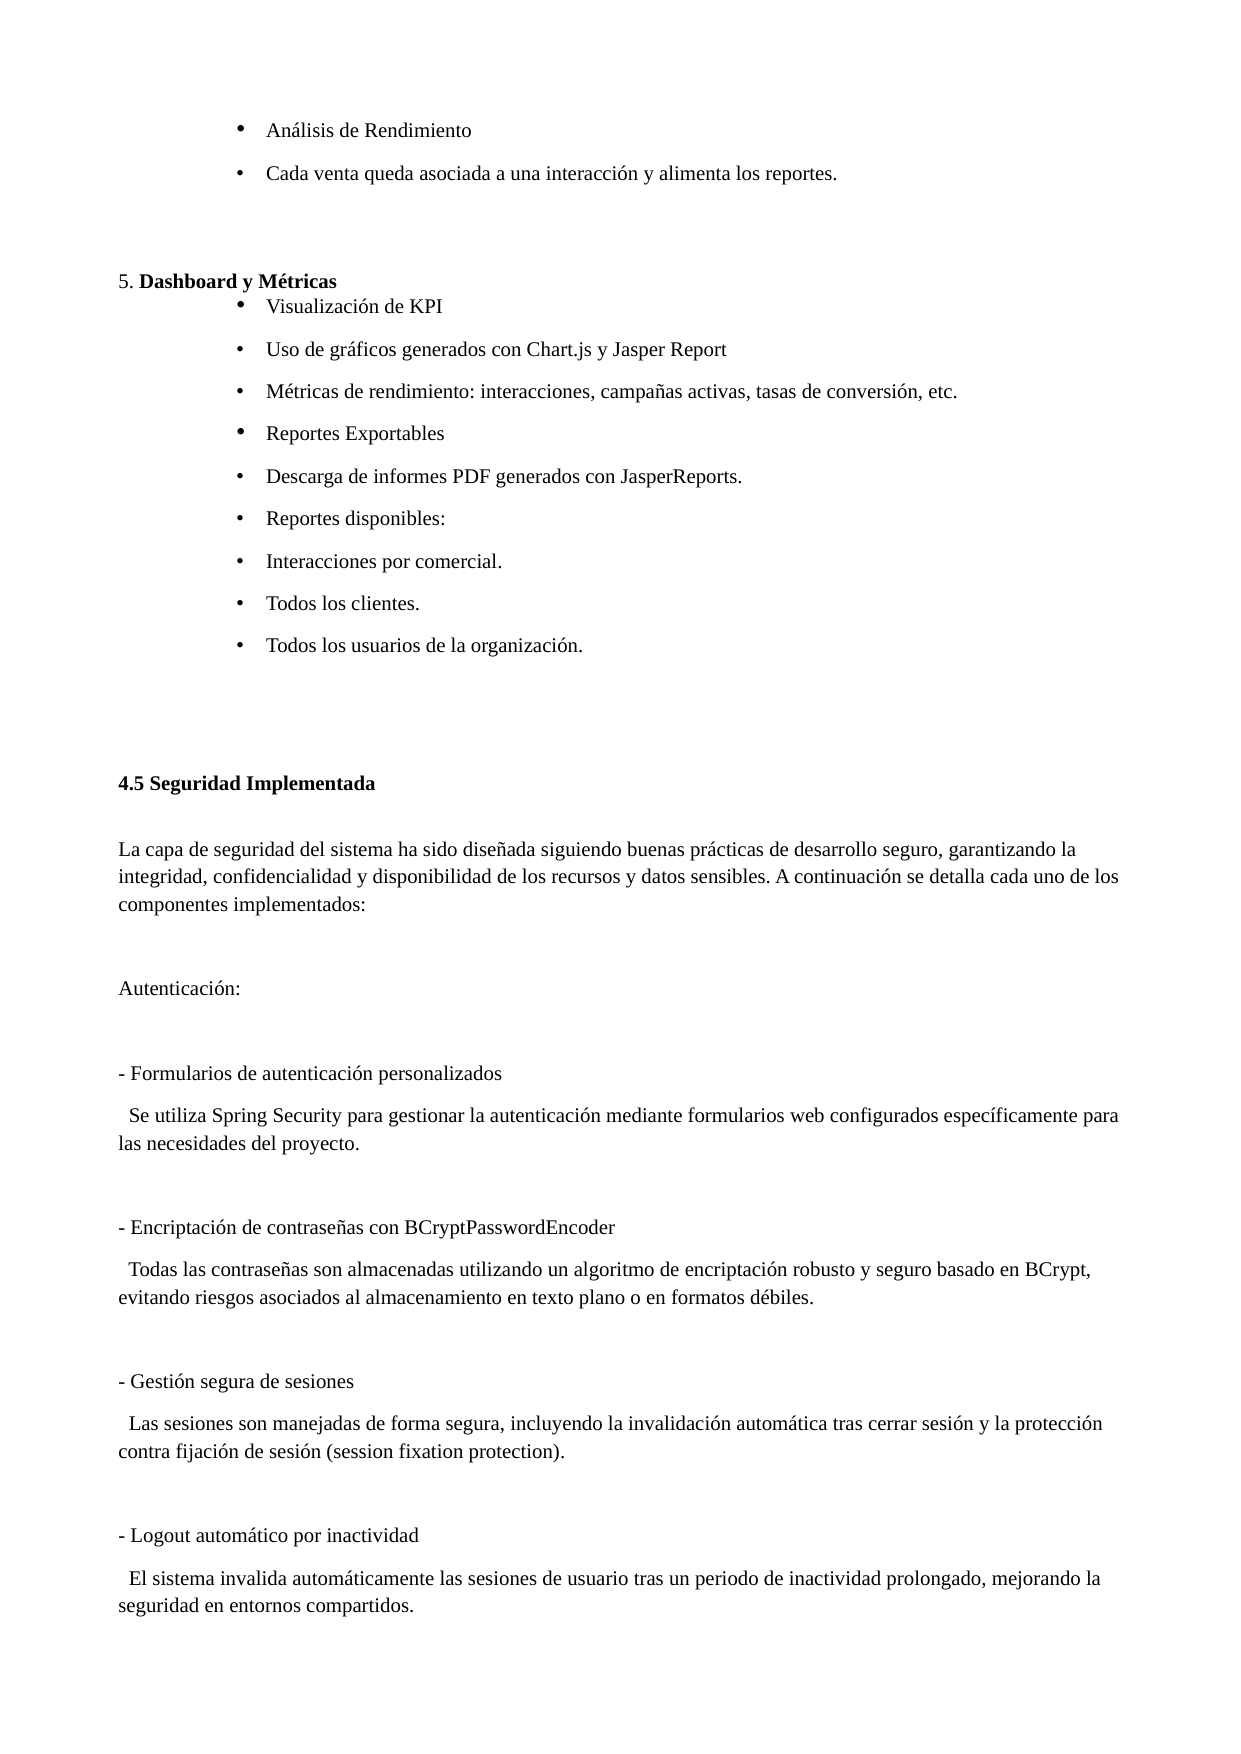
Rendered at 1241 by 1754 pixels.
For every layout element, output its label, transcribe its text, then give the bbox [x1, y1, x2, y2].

list Descarga de informes PDF generados con JasperReports. [236, 464, 1122, 488]
text La capa de seguridad del sistema ha sido diseñada siguiendo buenas prácticas de desarrollo seguro, garantizando la integridad, confidencialidad y disponibilidad de los recursos y datos sensibles. A continuación se detalla cada uno de los componentes implementados: [118, 837, 1122, 916]
text - Encriptación de contraseñas con BCryptPasswordEncoder [118, 1215, 1122, 1239]
text - Logout automático por inactividad [118, 1523, 1122, 1547]
list Uso de gráficos generados con Chart.js y Jasper Report [236, 337, 1122, 361]
text Autenticación: [118, 976, 1122, 1000]
list Cada venta queda asociada a una interacción y alimenta los reportes. [236, 161, 1122, 185]
text - Gestión segura de sesiones [118, 1369, 1122, 1393]
list Análisis de Rendimiento [236, 118, 1122, 143]
text El sistema invalida automáticamente las sesiones de usuario tras un periodo de inactividad prolongado, mejorando la seguridad en entornos compartidos. [118, 1565, 1122, 1617]
list Todos los clientes. [236, 591, 1122, 615]
list Reportes Exportables [236, 421, 1122, 446]
list Visualización de KPI [236, 293, 1122, 318]
subtitle 4.5 Seguridad Implementada [118, 771, 1122, 794]
subtitle 5. Dashboard y Métricas [118, 269, 1122, 293]
text Se utiliza Spring Security para gestionar la autenticación mediante formularios web configurados específicamente para las necesidades del proyecto. [118, 1103, 1122, 1154]
text Las sesiones son manejadas de forma segura, incluyendo la invalidación automática tras cerrar sesión y la protección contra fijación de sesión (session fixation protection). [118, 1411, 1122, 1463]
text Todas las contraseñas son almacenadas utilizando un algoritmo de encriptación robusto y seguro basado en BCrypt, evitando riesgos asociados al almacenamiento en texto plano o en formatos débiles. [118, 1257, 1122, 1309]
list Interacciones por comercial. [236, 548, 1122, 573]
list Todos los usuarios de la organización. [236, 633, 1122, 657]
text - Formularios de autenticación personalizados [118, 1061, 1122, 1085]
list Métricas de rendimiento: interacciones, campañas activas, tasas de conversión, etc. [236, 379, 1122, 403]
list Reportes disponibles: [236, 506, 1122, 530]
